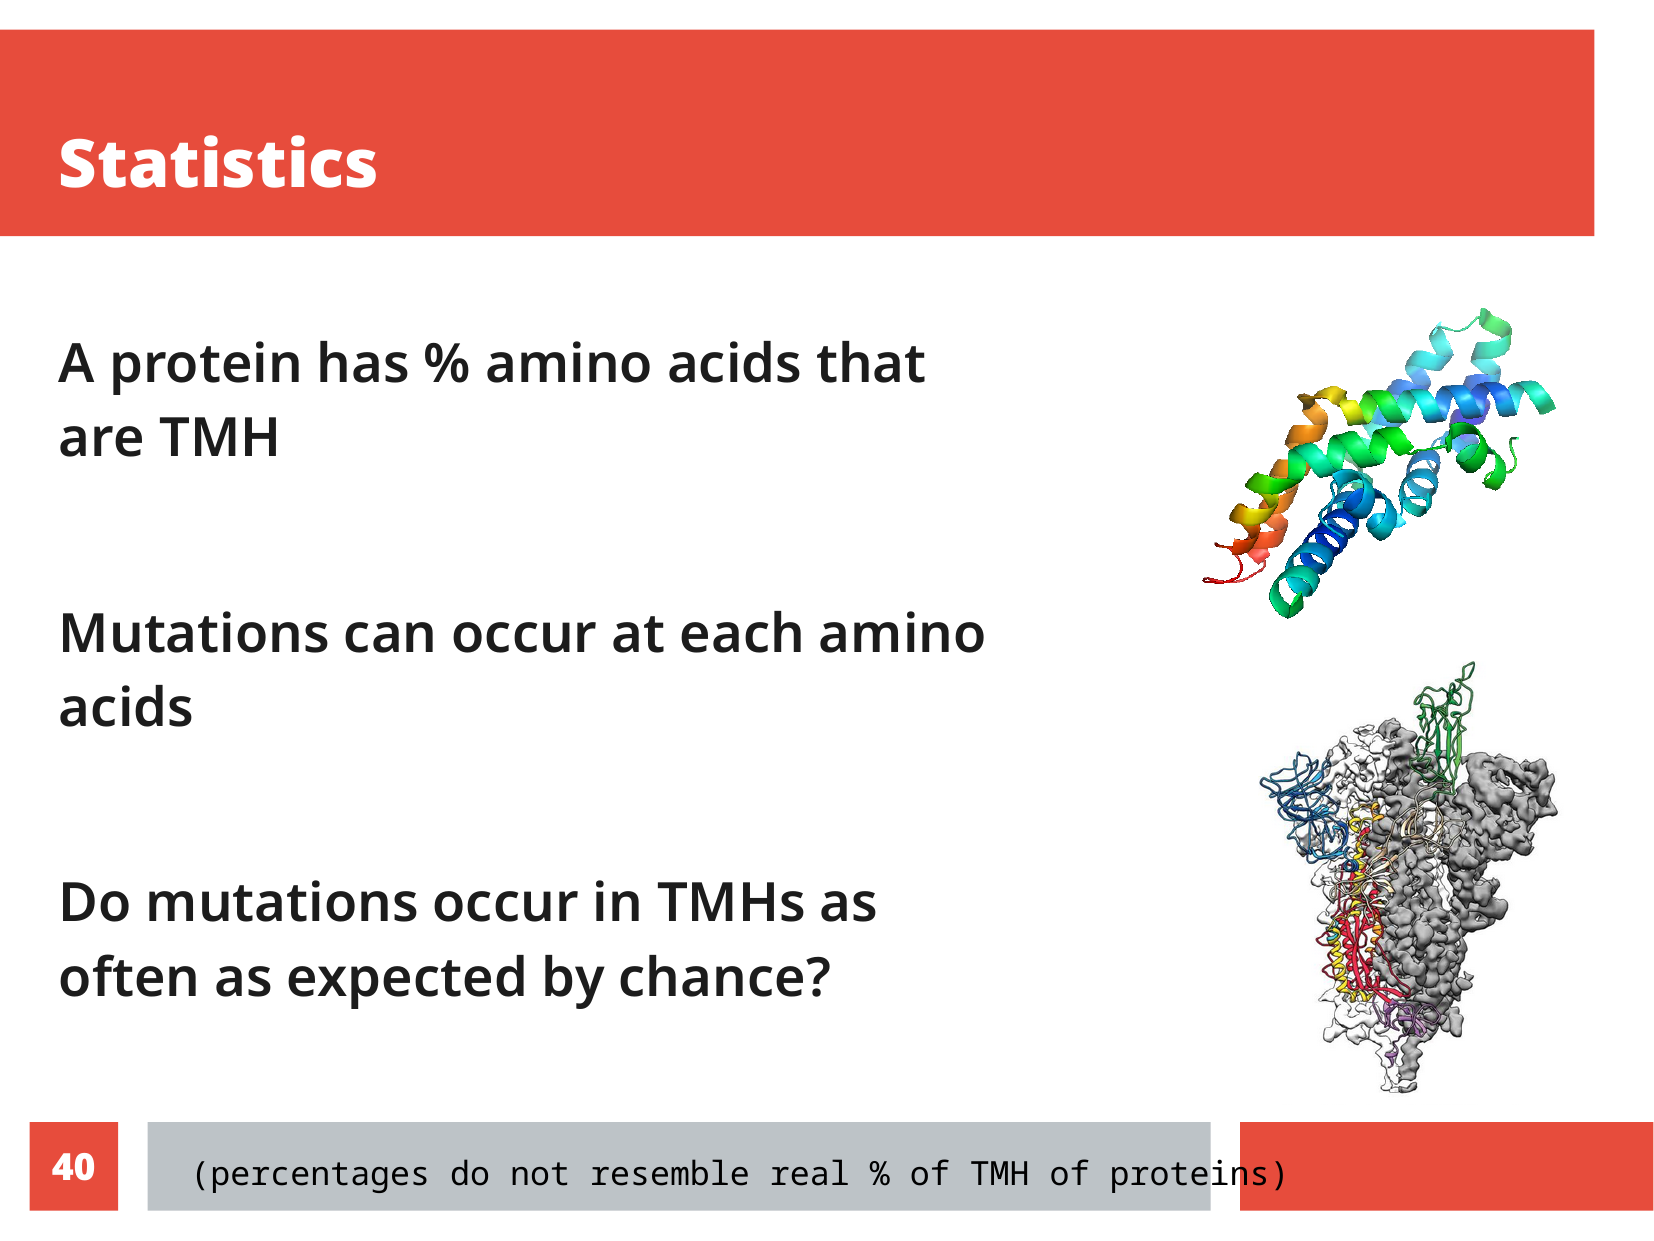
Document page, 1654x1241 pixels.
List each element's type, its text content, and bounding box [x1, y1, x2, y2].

list A protein has % amino acids that are TMH Mutations can occur at each amino acids Do mutations occur in TMHs as often as expected by chance? [59, 324, 1006, 1093]
title Statistics [59, 59, 1595, 207]
text_box (percentages do not resemble real % of TMH of proteins) [175, 1142, 1151, 1196]
picture [1111, 262, 1643, 1105]
